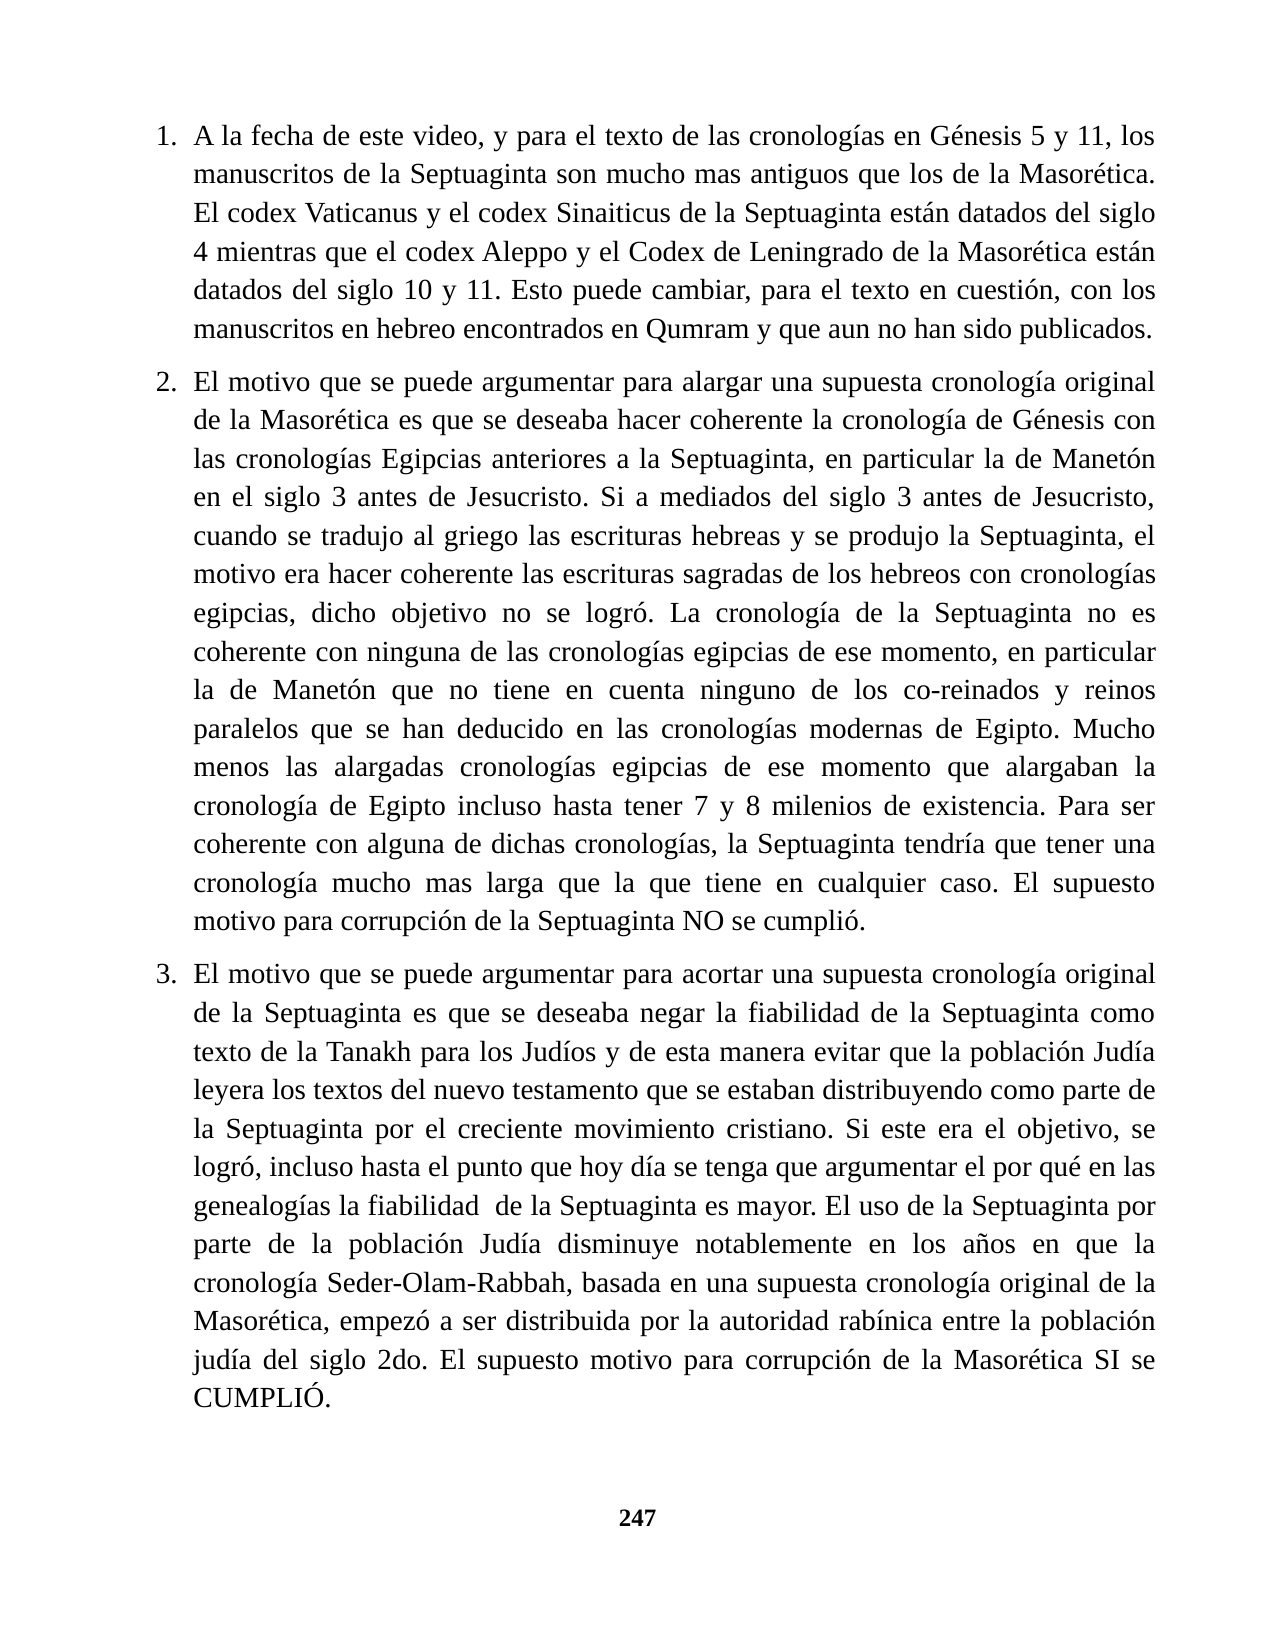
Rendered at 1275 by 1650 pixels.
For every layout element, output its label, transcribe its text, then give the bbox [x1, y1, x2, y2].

list A la fecha de este video, y para el texto de las cronologías en Génesis 5 y 11, los manuscritos de la Septuaginta son mucho mas antiguos que los de la Masorética. El codex Vaticanus y el codex Sinaiticus de la Septuaginta están datados del siglo 4 mientras que el codex Aleppo y el Codex de Leningrado de la Masorética están datados del siglo 10 y 11. Esto puede cambiar, para el texto en cuestión, con los manuscritos en hebreo encontrados en Qumram y que aun no han sido publicados. [156, 118, 1157, 344]
list El motivo que se puede argumentar para acortar una supuesta cronología original de la Septuaginta es que se deseaba negar la fiabilidad de la Septuaginta como texto de la Tanakh para los Judíos y de esta manera evitar que la población Judía leyera los textos del nuevo testamento que se estaban distribuyendo como parte de la Septuaginta por el creciente movimiento cristiano. Si este era el objetivo, se logró, incluso hasta el punto que hoy día se tenga que argumentar el por qué en las genealogías la fiabilidad de la Septuaginta es mayor. El uso de la Septuaginta por parte de la población Judía disminuye notablemente en los años en que la cronología Seder-Olam-Rabbah, basada en una supuesta cronología original de la Masorética, empezó a ser distribuida por la autoridad rabínica entre la población judía del siglo 2do. El supuesto motivo para corrupción de la Masorética SI se CUMPLIÓ. [156, 957, 1157, 1414]
list El motivo que se puede argumentar para alargar una supuesta cronología original de la Masorética es que se deseaba hacer coherente la cronología de Génesis con las cronologías Egipcias anteriores a la Septuaginta, en particular la de Manetón en el siglo 3 antes de Jesucristo. Si a mediados del siglo 3 antes de Jesucristo, cuando se tradujo al griego las escrituras hebreas y se produjo la Septuaginta, el motivo era hacer coherente las escrituras sagradas de los hebreos con cronologías egipcias, dicho objetivo no se logró. La cronología de la Septuaginta no es coherente con ninguna de las cronologías egipcias de ese momento, en particular la de Manetón que no tiene en cuenta ninguno de los co-reinados y reinos paralelos que se han deducido en las cronologías modernas de Egipto. Mucho menos las alargadas cronologías egipcias de ese momento que alargaban la cronología de Egipto incluso hasta tener 7 y 8 milenios de existencia. Para ser coherente con alguna de dichas cronologías, la Septuaginta tendría que tener una cronología mucho mas larga que la que tiene en cualquier caso. El supuesto motivo para corrupción de la Septuaginta NO se cumplió. [156, 364, 1157, 937]
